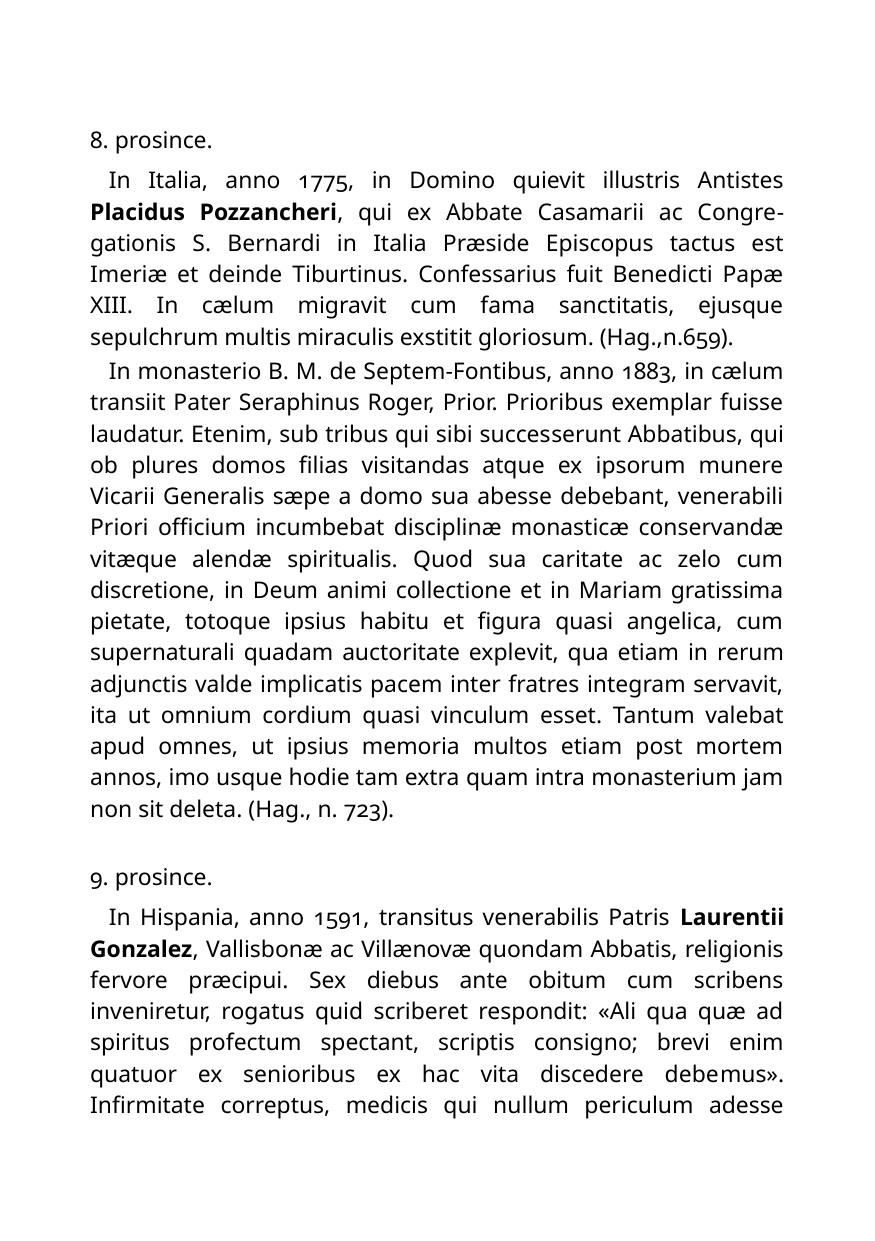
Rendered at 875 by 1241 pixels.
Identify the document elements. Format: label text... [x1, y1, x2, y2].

text In monasterio B. M. de Septem-Fontibus, anno 1883, in cælum transiit Pater Seraphinus Roger, Prior. Prioribus exemplar fuisse laudatur. Etenim, sub tribus qui sibi succes­serunt Abbatibus, qui ob plures domos filias visitandas atque ex ipsorum munere Vicarii Generalis sæpe a domo sua abesse debebant, venerabili Priori officium incumbebat disciplinæ monasticæ conservandæ vitæque alendæ spiritualis. Quod sua caritate ac zelo cum discretione, in Deum animi collectione et in Mariam gratissima pietate, totoque ipsius habitu et figura quasi angelica, cum supernaturali quadam auctoritate exple­vit, qua etiam in rerum adjunctis valde implicatis pacem inter fratres integram servavit, ita ut omnium cordium quasi vinculum esset. Tantum valebat apud omnes, ut ipsius memoria multos etiam post mortem annos, imo usque hodie tam extra quam intra monasterium jam non sit deleta. (Hag., n. 723). [90, 355, 784, 824]
text In Hispania, anno 1591, transitus venerabilis Patris Lau­rentii Gonzalez, Vallisbonæ ac Villænovæ quondam Abbatis, religionis fervore præcipui. Sex diebus ante obitum cum scribens inveniretur, rogatus quid scriberet respondit: «Ali qua quæ ad spiritus profectum spectant, scriptis consigno; brevi enim quatuor ex senioribus ex hac vita discedere debe­mus». Infirmitate correptus, medicis qui nullum periculum adesse [90, 901, 784, 1120]
text In Italia, anno 1775, in Domino quievit illustris Antistes Placidus Pozzancheri, qui ex Abbate Casamarii ac Congre­gationis S. Bernardi in Italia Præside Episcopus tactus est Imeriæ et deinde Tiburtinus. Confessarius fuit Benedicti Papæ XIII. In cælum migravit cum fama sanctitatis, ejusque sepulchrum multis miraculis exstitit gloriosum. (Hag.,n.659). [90, 164, 784, 352]
text 9. prosince. [90, 861, 784, 892]
text 8. prosince. [90, 124, 784, 156]
